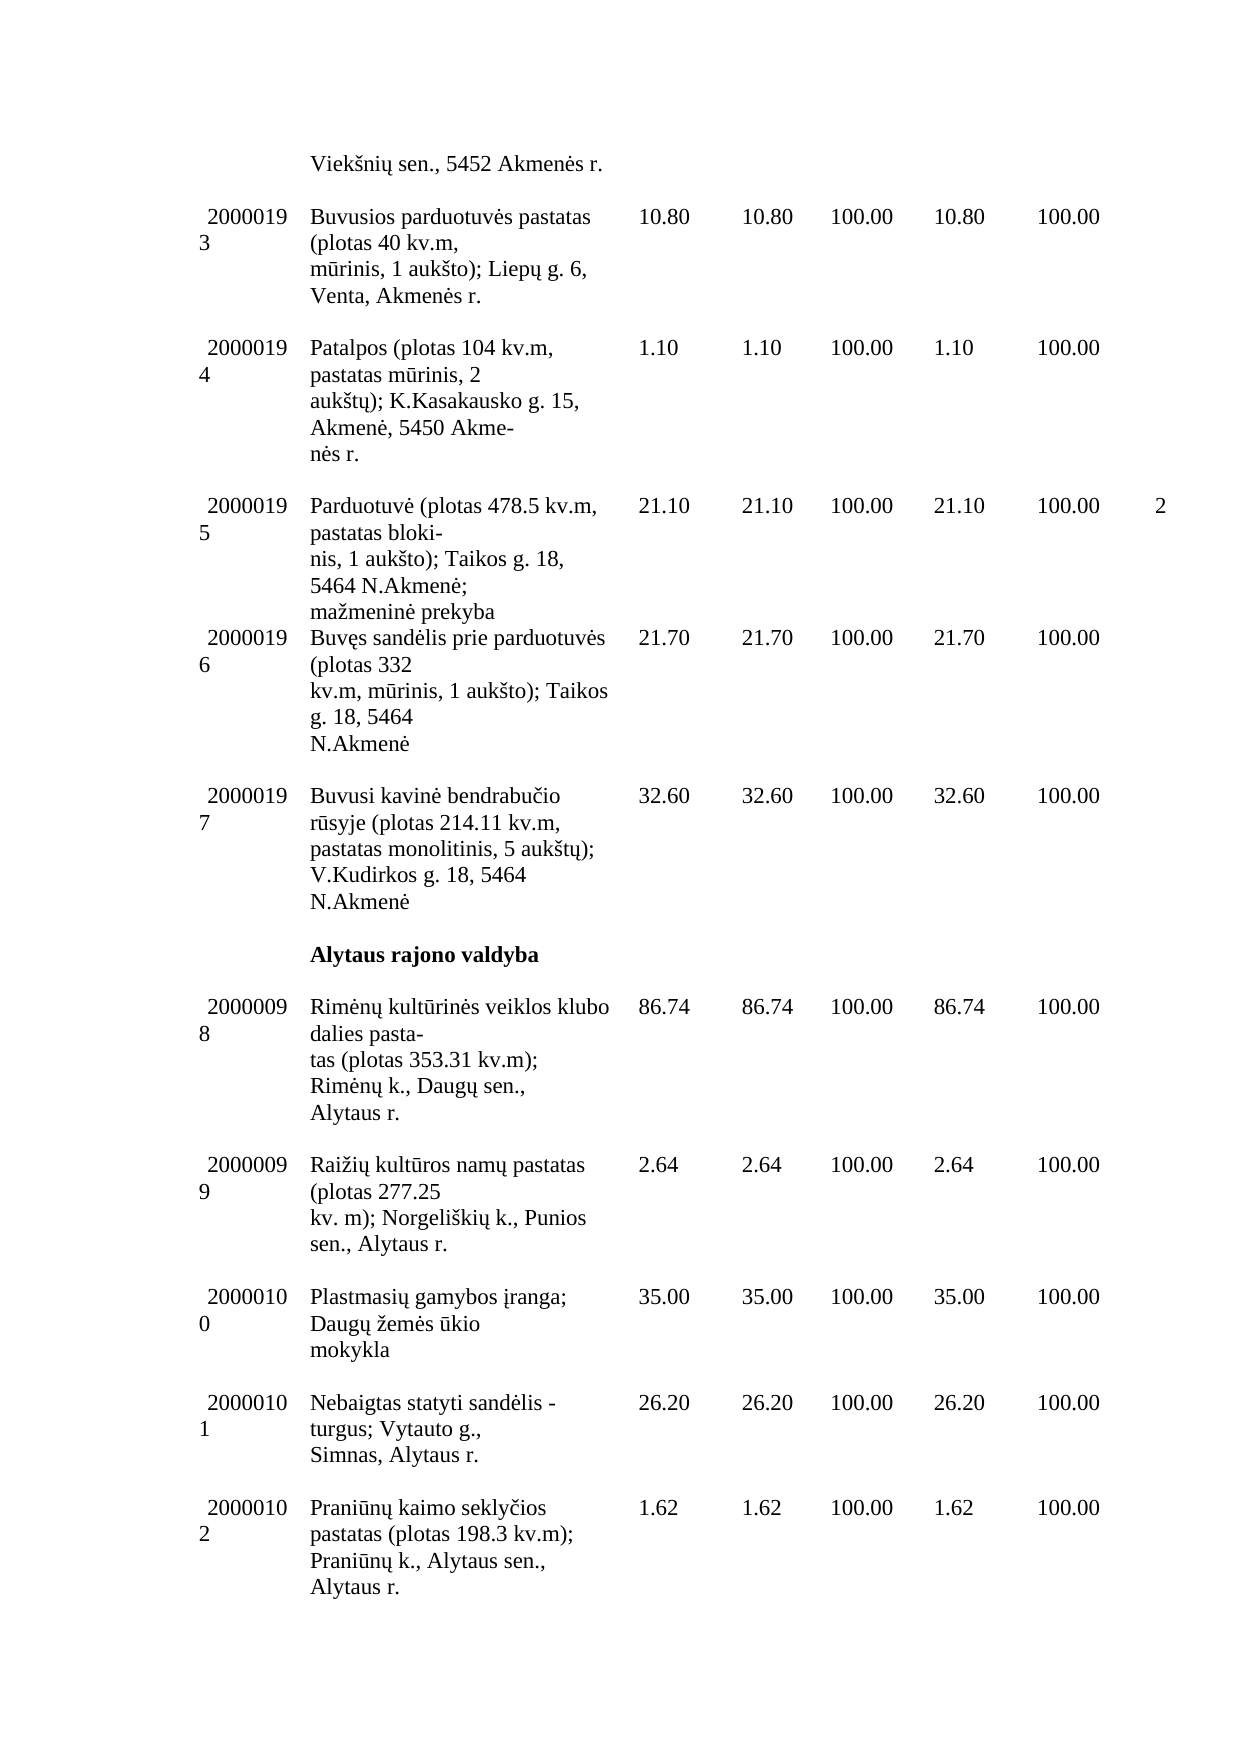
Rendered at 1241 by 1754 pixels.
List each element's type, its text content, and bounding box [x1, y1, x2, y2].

table_cell tas (plotas 353.31 kv.m); Rimėnų k., Daugų sen., [299, 1046, 627, 1099]
table_cell [1144, 1204, 1241, 1257]
table_cell [1026, 862, 1144, 914]
table_cell [627, 466, 730, 493]
table_cell [627, 598, 730, 624]
table_cell [188, 862, 298, 914]
table_cell 10.80 [922, 203, 1026, 255]
table_cell [188, 598, 298, 624]
table_cell [730, 545, 819, 598]
table_cell [1026, 440, 1144, 466]
table_cell [627, 1336, 730, 1362]
table_cell [922, 1204, 1026, 1257]
table_cell [730, 176, 819, 203]
table_cell [730, 914, 819, 941]
table_cell [627, 677, 730, 730]
table_cell 35.00 [627, 1283, 730, 1336]
table_cell [188, 1336, 298, 1362]
table_cell [922, 941, 1026, 967]
table_cell [1144, 1283, 1241, 1336]
table_cell 20000195 [188, 493, 298, 545]
table_cell [922, 862, 1026, 914]
table_cell [922, 756, 1026, 782]
table_cell 20000193 [188, 203, 298, 255]
table_cell 21.10 [922, 493, 1026, 545]
table_cell [627, 1125, 730, 1151]
table_cell [922, 598, 1026, 624]
table_cell [1144, 993, 1241, 1046]
table_cell [730, 1099, 819, 1125]
table_cell 1.10 [922, 335, 1026, 387]
table_cell [1144, 1099, 1241, 1125]
table_cell [730, 1362, 819, 1389]
table_cell [922, 677, 1026, 730]
table_cell Raižių kultūros namų pastatas (plotas 277.25 [299, 1151, 627, 1204]
table_cell [922, 545, 1026, 598]
table_cell [188, 1046, 298, 1099]
table_cell [1026, 756, 1144, 782]
table_cell [730, 1125, 819, 1151]
table_cell 100.00 [1026, 1283, 1144, 1336]
table_cell pastatas monolitinis, 5 aukštų); [299, 835, 627, 862]
table_cell Praniūnų k., Alytaus sen., Alytaus r. [299, 1547, 627, 1599]
table_cell mokykla [299, 1336, 627, 1362]
table_cell [1026, 1441, 1144, 1468]
table_cell 1.10 [730, 335, 819, 387]
table_cell [730, 1204, 819, 1257]
table_cell 20000098 [188, 993, 298, 1046]
table_cell [627, 545, 730, 598]
table_cell [1026, 914, 1144, 941]
table_cell [188, 1362, 298, 1389]
table_cell [1144, 1151, 1241, 1204]
table_cell Buvusi kavinė bendrabučio rūsyje (plotas 214.11 kv.m, [299, 783, 627, 835]
table_cell 32.60 [730, 783, 819, 835]
table_cell 100.00 [1026, 624, 1144, 677]
table_cell [1144, 466, 1241, 493]
table_cell [922, 730, 1026, 756]
table_cell 20000196 [188, 624, 298, 677]
table_cell [1026, 730, 1144, 756]
table_cell 100.00 [819, 1151, 922, 1204]
table_cell [627, 914, 730, 941]
table_cell [819, 677, 922, 730]
table_cell [1144, 862, 1241, 914]
table_cell [188, 1125, 298, 1151]
table_cell Buvęs sandėlis prie parduotuvės (plotas 332 [299, 624, 627, 677]
table_cell [627, 308, 730, 334]
table_cell [188, 730, 298, 756]
table_cell [299, 1257, 627, 1283]
table_cell [819, 1547, 922, 1599]
table_cell [922, 1468, 1026, 1494]
table_cell [188, 176, 298, 203]
table_cell [922, 1336, 1026, 1362]
table_cell [1144, 756, 1241, 782]
table_cell [1144, 598, 1241, 624]
table_cell aukštų); K.Kasakausko g. 15, Akmenė, 5450 Akme- [299, 387, 627, 440]
table_cell [1026, 1046, 1144, 1099]
table_cell [922, 1125, 1026, 1151]
table_cell [922, 1046, 1026, 1099]
table_cell mažmeninė prekyba [299, 598, 627, 624]
table_cell [188, 1441, 298, 1468]
table_cell 20000194 [188, 335, 298, 387]
table_cell [627, 862, 730, 914]
table_cell [819, 255, 922, 308]
table_cell nės r. [299, 440, 627, 466]
table_cell [1026, 967, 1144, 993]
table_cell [188, 150, 298, 176]
table_cell N.Akmenė [299, 730, 627, 756]
table_cell [922, 255, 1026, 308]
table_cell [1144, 150, 1241, 176]
table_cell [1144, 941, 1241, 967]
table_cell [1026, 466, 1144, 493]
table_cell Alytaus r. [299, 1099, 627, 1125]
table_cell mūrinis, 1 aukšto); Liepų g. 6, Venta, Akmenės r. [299, 255, 627, 308]
table_cell [730, 255, 819, 308]
table_cell [1026, 1099, 1144, 1125]
table_cell Viekšnių sen., 5452 Akmenės r. [299, 150, 627, 176]
table_cell [188, 914, 298, 941]
table_cell [730, 862, 819, 914]
table_cell [1144, 1257, 1241, 1283]
table_cell [1144, 835, 1241, 862]
table_cell [819, 387, 922, 440]
table_cell 100.00 [819, 1283, 922, 1336]
table_cell [627, 1204, 730, 1257]
table_cell [188, 440, 298, 466]
table_cell 100.00 [1026, 493, 1144, 545]
table_cell [188, 756, 298, 782]
table_cell [627, 440, 730, 466]
table_cell [730, 730, 819, 756]
table_cell 100.00 [1026, 203, 1144, 255]
table_cell [819, 730, 922, 756]
table_cell [299, 914, 627, 941]
table_cell 100.00 [1026, 783, 1144, 835]
table_cell [627, 1099, 730, 1125]
table_cell 20000101 [188, 1389, 298, 1441]
table_cell 21.10 [627, 493, 730, 545]
table_cell [1026, 598, 1144, 624]
table_cell 2.64 [922, 1151, 1026, 1204]
table_cell [819, 466, 922, 493]
table_cell [188, 1468, 298, 1494]
table_cell [819, 176, 922, 203]
table_cell 100.00 [819, 1494, 922, 1547]
table_cell [1026, 941, 1144, 967]
table_cell [188, 1547, 298, 1599]
table_cell [188, 1099, 298, 1125]
table_cell [922, 308, 1026, 334]
table_cell 1.62 [627, 1494, 730, 1547]
table_cell [730, 967, 819, 993]
table_cell [819, 1046, 922, 1099]
table_cell [819, 545, 922, 598]
table_cell 32.60 [627, 783, 730, 835]
table_cell 21.10 [730, 493, 819, 545]
table_cell Alytaus rajono valdyba [299, 941, 627, 967]
table_cell [819, 941, 922, 967]
table_cell 100.00 [819, 493, 922, 545]
table_cell 26.20 [922, 1389, 1026, 1441]
table_cell [730, 1547, 819, 1599]
table_cell [627, 730, 730, 756]
table_cell 20000102 [188, 1494, 298, 1547]
table_cell [819, 1099, 922, 1125]
table_cell [1026, 1257, 1144, 1283]
table_cell nis, 1 aukšto); Taikos g. 18, 5464 N.Akmenė; [299, 545, 627, 598]
table_cell [819, 1204, 922, 1257]
table_cell [188, 255, 298, 308]
table_cell kv. m); Norgeliškių k., Punios sen., Alytaus r. [299, 1204, 627, 1257]
table_cell [922, 835, 1026, 862]
table_cell [730, 1336, 819, 1362]
table_cell [922, 914, 1026, 941]
table_cell [819, 440, 922, 466]
table_cell [627, 387, 730, 440]
table_cell 20000099 [188, 1151, 298, 1204]
table_cell [188, 967, 298, 993]
table_cell [299, 967, 627, 993]
table_cell [627, 1362, 730, 1389]
table_cell [299, 466, 627, 493]
table_cell [819, 835, 922, 862]
table_cell [1026, 1468, 1144, 1494]
table_cell [188, 1204, 298, 1257]
table_cell 100.00 [819, 1389, 922, 1441]
table_cell [1144, 335, 1241, 387]
table_cell [819, 1468, 922, 1494]
table_cell 20000100 [188, 1283, 298, 1336]
table_cell [1026, 1125, 1144, 1151]
table_cell [819, 862, 922, 914]
table_cell 100.00 [819, 624, 922, 677]
table_cell [627, 255, 730, 308]
table_cell 86.74 [730, 993, 819, 1046]
table_cell 100.00 [819, 335, 922, 387]
table_cell [1144, 1468, 1241, 1494]
table_cell 100.00 [819, 203, 922, 255]
table_cell kv.m, mūrinis, 1 aukšto); Taikos g. 18, 5464 [299, 677, 627, 730]
table_cell [819, 914, 922, 941]
table_cell [627, 176, 730, 203]
table_cell 100.00 [1026, 1151, 1144, 1204]
table_cell [1026, 1204, 1144, 1257]
table_cell [627, 835, 730, 862]
table_cell [730, 677, 819, 730]
table_cell Plastmasių gamybos įranga; Daugų žemės ūkio [299, 1283, 627, 1336]
table_cell Nebaigtas statyti sandėlis - turgus; Vytauto g., [299, 1389, 627, 1441]
table_cell 100.00 [819, 993, 922, 1046]
table_cell 35.00 [922, 1283, 1026, 1336]
table_cell [1144, 1441, 1241, 1468]
table_cell 10.80 [730, 203, 819, 255]
table_cell [627, 1547, 730, 1599]
table_cell 100.00 [1026, 1389, 1144, 1441]
table_cell [922, 1257, 1026, 1283]
table_cell [730, 150, 819, 176]
table_cell [730, 835, 819, 862]
table_cell [730, 1441, 819, 1468]
table_cell [1026, 1362, 1144, 1389]
table_cell [1026, 150, 1144, 176]
table_cell [1144, 1046, 1241, 1099]
table_cell [819, 1257, 922, 1283]
table_cell [730, 466, 819, 493]
table_cell [730, 440, 819, 466]
table_cell 35.00 [730, 1283, 819, 1336]
table_cell [922, 440, 1026, 466]
table_cell [1144, 677, 1241, 730]
table_cell Parduotuvė (plotas 478.5 kv.m, pastatas bloki- [299, 493, 627, 545]
table_cell 1.62 [730, 1494, 819, 1547]
table_cell [819, 598, 922, 624]
table_cell [1144, 308, 1241, 334]
table_cell [188, 545, 298, 598]
table_cell [922, 387, 1026, 440]
table_cell [819, 967, 922, 993]
table_cell 20000197 [188, 783, 298, 835]
table_cell [1026, 835, 1144, 862]
table_cell 100.00 [1026, 335, 1144, 387]
table_cell 100.00 [1026, 1494, 1144, 1547]
table_cell [188, 308, 298, 334]
table_cell [627, 967, 730, 993]
table_cell [1144, 440, 1241, 466]
table_cell [922, 150, 1026, 176]
table_cell [1144, 783, 1241, 835]
table_cell [1144, 255, 1241, 308]
table_cell Rimėnų kultūrinės veiklos klubo dalies pasta- [299, 993, 627, 1046]
table_cell [922, 1441, 1026, 1468]
table_cell [819, 308, 922, 334]
table_cell 86.74 [922, 993, 1026, 1046]
table_cell [1144, 176, 1241, 203]
table_cell 2 [1144, 493, 1241, 545]
table_cell [730, 598, 819, 624]
table_cell 1.62 [922, 1494, 1026, 1547]
table_cell [627, 756, 730, 782]
table_cell [299, 308, 627, 334]
table_cell [819, 756, 922, 782]
table_cell [1144, 1336, 1241, 1362]
table_cell 32.60 [922, 783, 1026, 835]
table_cell Patalpos (plotas 104 kv.m, pastatas mūrinis, 2 [299, 335, 627, 387]
table_cell 21.70 [730, 624, 819, 677]
table_cell [730, 1257, 819, 1283]
table_cell 86.74 [627, 993, 730, 1046]
table_cell [922, 967, 1026, 993]
table_cell [1144, 914, 1241, 941]
table_cell [819, 1336, 922, 1362]
table_cell 100.00 [819, 783, 922, 835]
table_cell [1144, 1389, 1241, 1441]
table_cell [1144, 1362, 1241, 1389]
table_cell [1026, 677, 1144, 730]
table_cell [627, 150, 730, 176]
table_cell 26.20 [730, 1389, 819, 1441]
table_cell [730, 1046, 819, 1099]
table_cell [299, 1125, 627, 1151]
table_cell Buvusios parduotuvės pastatas (plotas 40 kv.m, [299, 203, 627, 255]
table_cell [1026, 308, 1144, 334]
table_cell Praniūnų kaimo seklyčios pastatas (plotas 198.3 kv.m); [299, 1494, 627, 1547]
table_cell [1144, 1494, 1241, 1547]
table_cell V.Kudirkos g. 18, 5464 N.Akmenė [299, 862, 627, 914]
table_cell [299, 756, 627, 782]
table_cell [627, 1046, 730, 1099]
table_cell [1026, 1547, 1144, 1599]
table_cell [627, 941, 730, 967]
table_cell [188, 387, 298, 440]
table_cell 21.70 [627, 624, 730, 677]
table_cell [922, 176, 1026, 203]
table_cell 2.64 [627, 1151, 730, 1204]
table_cell Simnas, Alytaus r. [299, 1441, 627, 1468]
table_cell [1144, 1547, 1241, 1599]
table_cell [922, 1099, 1026, 1125]
table_cell [1026, 387, 1144, 440]
table_cell [627, 1441, 730, 1468]
table_cell 10.80 [627, 203, 730, 255]
table_cell [1144, 545, 1241, 598]
table_cell [1144, 730, 1241, 756]
table_cell [299, 176, 627, 203]
table_cell [299, 1362, 627, 1389]
table_cell [922, 1547, 1026, 1599]
table_cell [299, 1468, 627, 1494]
table_cell 100.00 [1026, 993, 1144, 1046]
table_cell [188, 941, 298, 967]
table_cell [922, 466, 1026, 493]
table_cell [188, 1257, 298, 1283]
table_cell [188, 677, 298, 730]
table_cell [730, 1468, 819, 1494]
table_cell [188, 835, 298, 862]
table_cell [627, 1257, 730, 1283]
table_cell [922, 1362, 1026, 1389]
table_cell [1026, 176, 1144, 203]
table_cell [1144, 967, 1241, 993]
table_cell [730, 308, 819, 334]
table_cell [1026, 1336, 1144, 1362]
table_cell 1.10 [627, 335, 730, 387]
table_cell [730, 387, 819, 440]
table_cell [1144, 1125, 1241, 1151]
table_cell [1026, 545, 1144, 598]
table_cell [819, 1125, 922, 1151]
table_cell [1026, 255, 1144, 308]
table_cell 26.20 [627, 1389, 730, 1441]
table_cell [627, 1468, 730, 1494]
table_cell [819, 150, 922, 176]
table_cell [1144, 203, 1241, 255]
table_cell [188, 466, 298, 493]
table_cell 21.70 [922, 624, 1026, 677]
table_cell [730, 941, 819, 967]
table_cell [1144, 624, 1241, 677]
table_cell [819, 1362, 922, 1389]
table_cell [1144, 387, 1241, 440]
table_cell [819, 1441, 922, 1468]
table_cell 2.64 [730, 1151, 819, 1204]
table_cell [730, 756, 819, 782]
